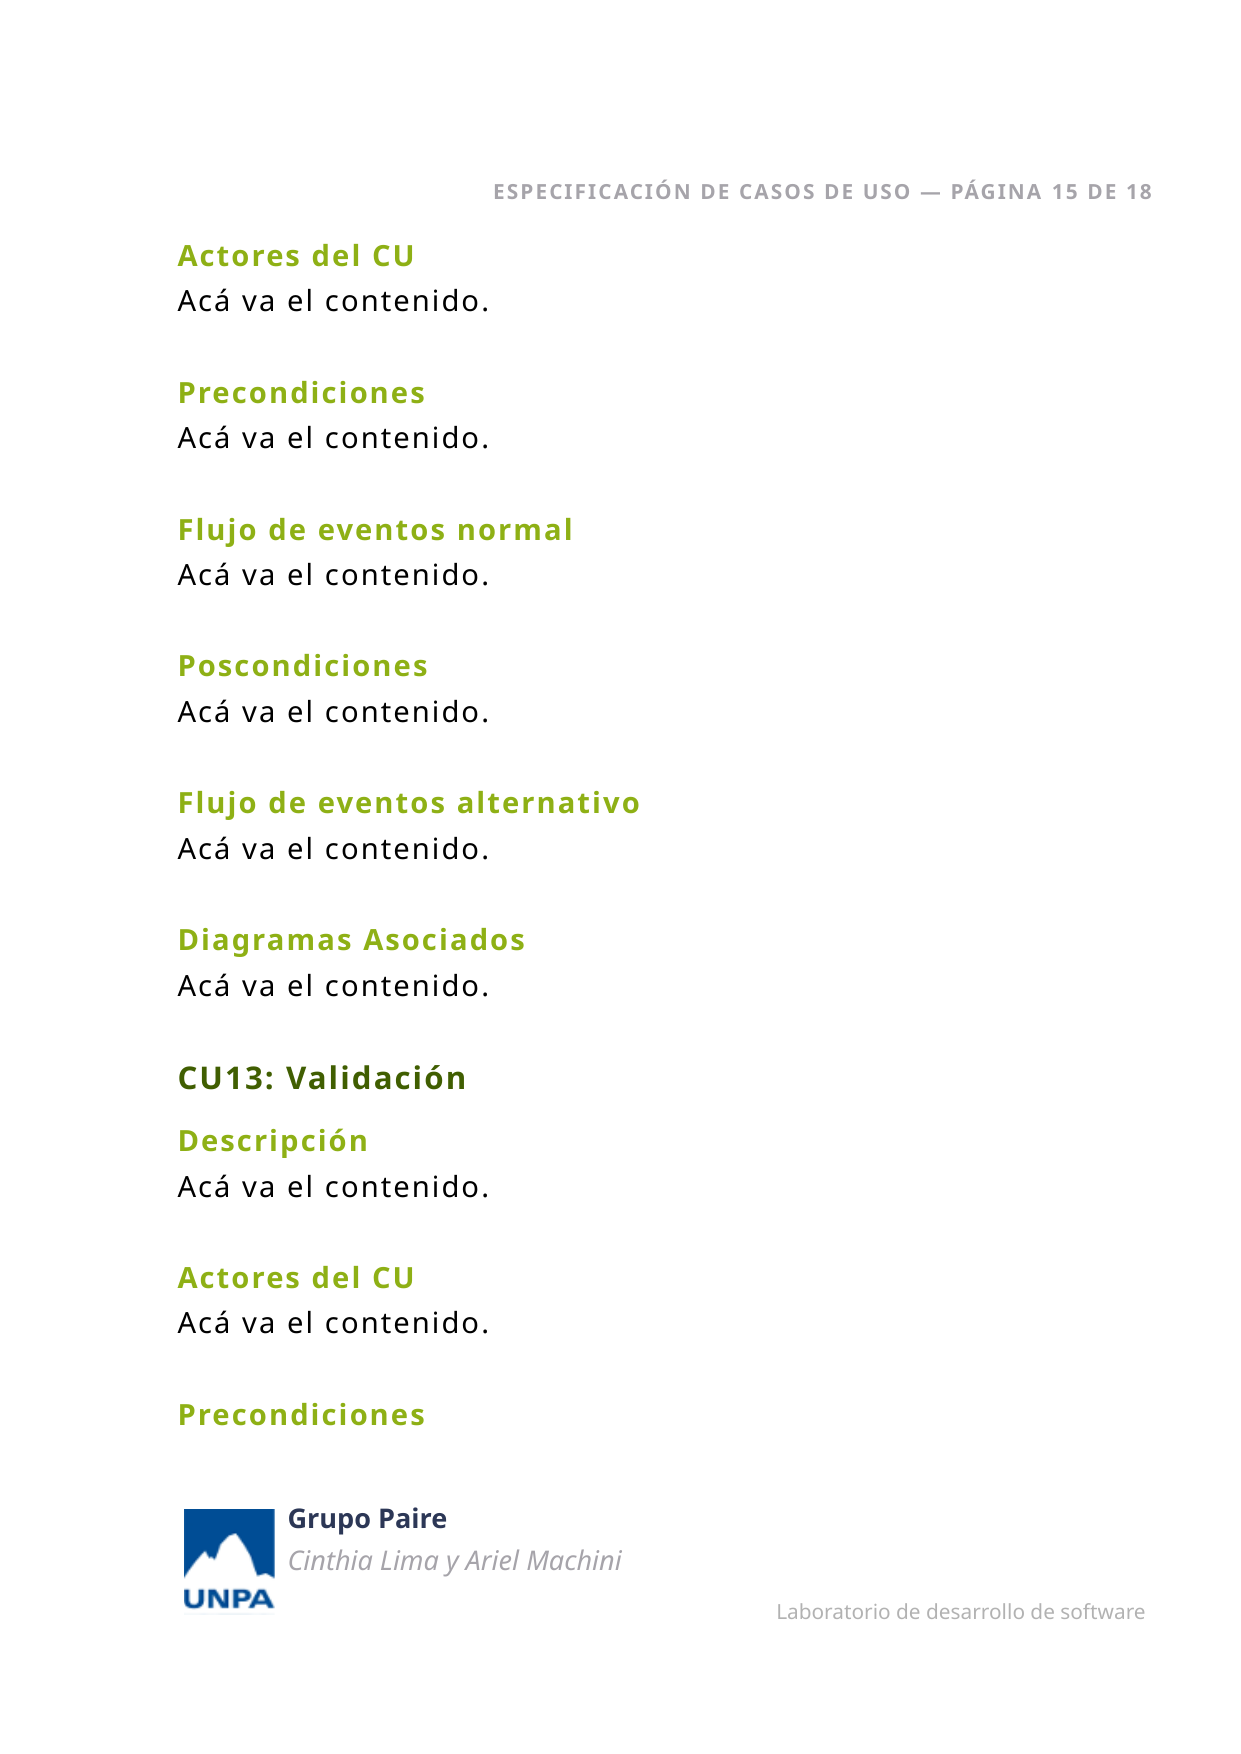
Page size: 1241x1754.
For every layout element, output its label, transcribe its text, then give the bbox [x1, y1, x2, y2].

text Acá va el contenido. [177, 1303, 1152, 1342]
text Acá va el contenido. [177, 281, 1152, 320]
text Flujo de eventos normal [177, 509, 1152, 548]
picture [184, 1509, 275, 1615]
text Acá va el contenido. [177, 828, 1152, 868]
text CU13: Validación [177, 1056, 1152, 1099]
text Acá va el contenido. [177, 1166, 1152, 1206]
text Flujo de eventos alternativo [177, 783, 1152, 822]
text Poscondiciones [177, 646, 1152, 685]
text Precondiciones [177, 372, 1152, 412]
text Acá va el contenido. [177, 965, 1152, 1005]
text Acá va el contenido. [177, 418, 1152, 457]
text Precondiciones [177, 1394, 1152, 1434]
text Actores del CU [177, 235, 1152, 275]
text Diagramas Asociados [177, 919, 1152, 959]
text Acá va el contenido. [177, 554, 1152, 594]
text Descripción [177, 1120, 1152, 1160]
text Acá va el contenido. [177, 691, 1152, 731]
text Actores del CU [177, 1257, 1152, 1297]
